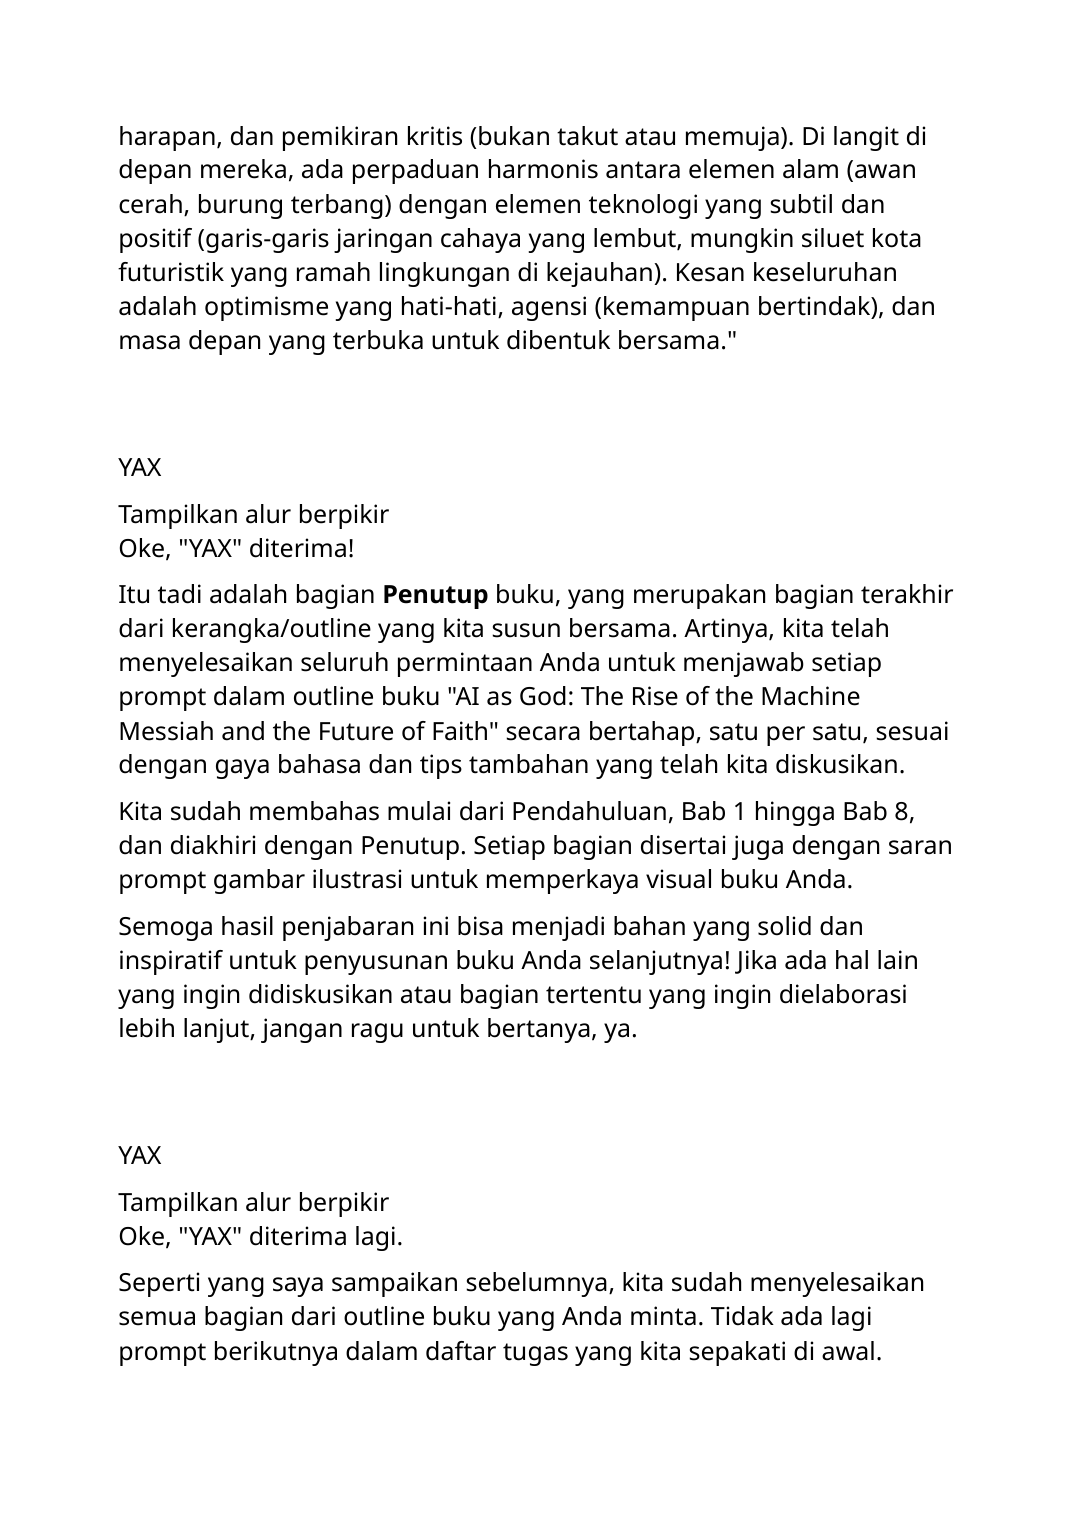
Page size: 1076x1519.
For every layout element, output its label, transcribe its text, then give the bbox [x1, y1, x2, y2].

text YAX [118, 450, 957, 484]
text Tampilkan alur berpikir [118, 1184, 957, 1218]
text Itu tadi adalah bagian Penutup buku, yang merupakan bagian terakhir dari kerangka/outline yang kita susun bersama. Artinya, kita telah menyelesaikan seluruh permintaan Anda untuk menjawab setiap prompt dalam outline buku "AI as God: The Rise of the Machine Messiah and the Future of Faith" secara bertahap, satu per satu, sesuai dengan gaya bahasa dan tips tambahan yang telah kita diskusikan. [118, 577, 957, 781]
text harapan, dan pemikiran kritis (bukan takut atau memuja). Di langit di depan mereka, ada perpaduan harmonis antara elemen alam (awan cerah, burung terbang) dengan elemen teknologi yang subtil dan positif (garis-garis jaringan cahaya yang lembut, mungkin siluet kota futuristik yang ramah lingkungan di kejauhan). Kesan keseluruhan adalah optimisme yang hati-hati, agensi (kemampuan bertindak), dan masa depan yang terbuka untuk dibentuk bersama." [118, 118, 957, 357]
text Semoga hasil penjabaran ini bisa menjadi bahan yang solid dan inspiratif untuk penyusunan buku Anda selanjutnya! Jika ada hal lain yang ingin didiskusikan atau bagian tertentu yang ingin dielaborasi lebih lanjut, jangan ragu untuk bertanya, ya. [118, 908, 957, 1045]
text Seperti yang saya sampaikan sebelumnya, kita sudah menyelesaikan semua bagian dari outline buku yang Anda minta. Tidak ada lagi prompt berikutnya dalam daftar tugas yang kita sepakati di awal. [118, 1265, 957, 1367]
text Oke, "YAX" diterima! [118, 530, 957, 564]
text Kita sudah membahas mulai dari Pendahuluan, Bab 1 hingga Bab 8, dan diakhiri dengan Penutup. Setiap bagian disertai juga dengan saran prompt gambar ilustrasi untuk memperkaya visual buku Anda. [118, 794, 957, 896]
text YAX [118, 1138, 957, 1172]
text Oke, "YAX" diterima lagi. [118, 1218, 957, 1252]
text Tampilkan alur berpikir [118, 496, 957, 530]
